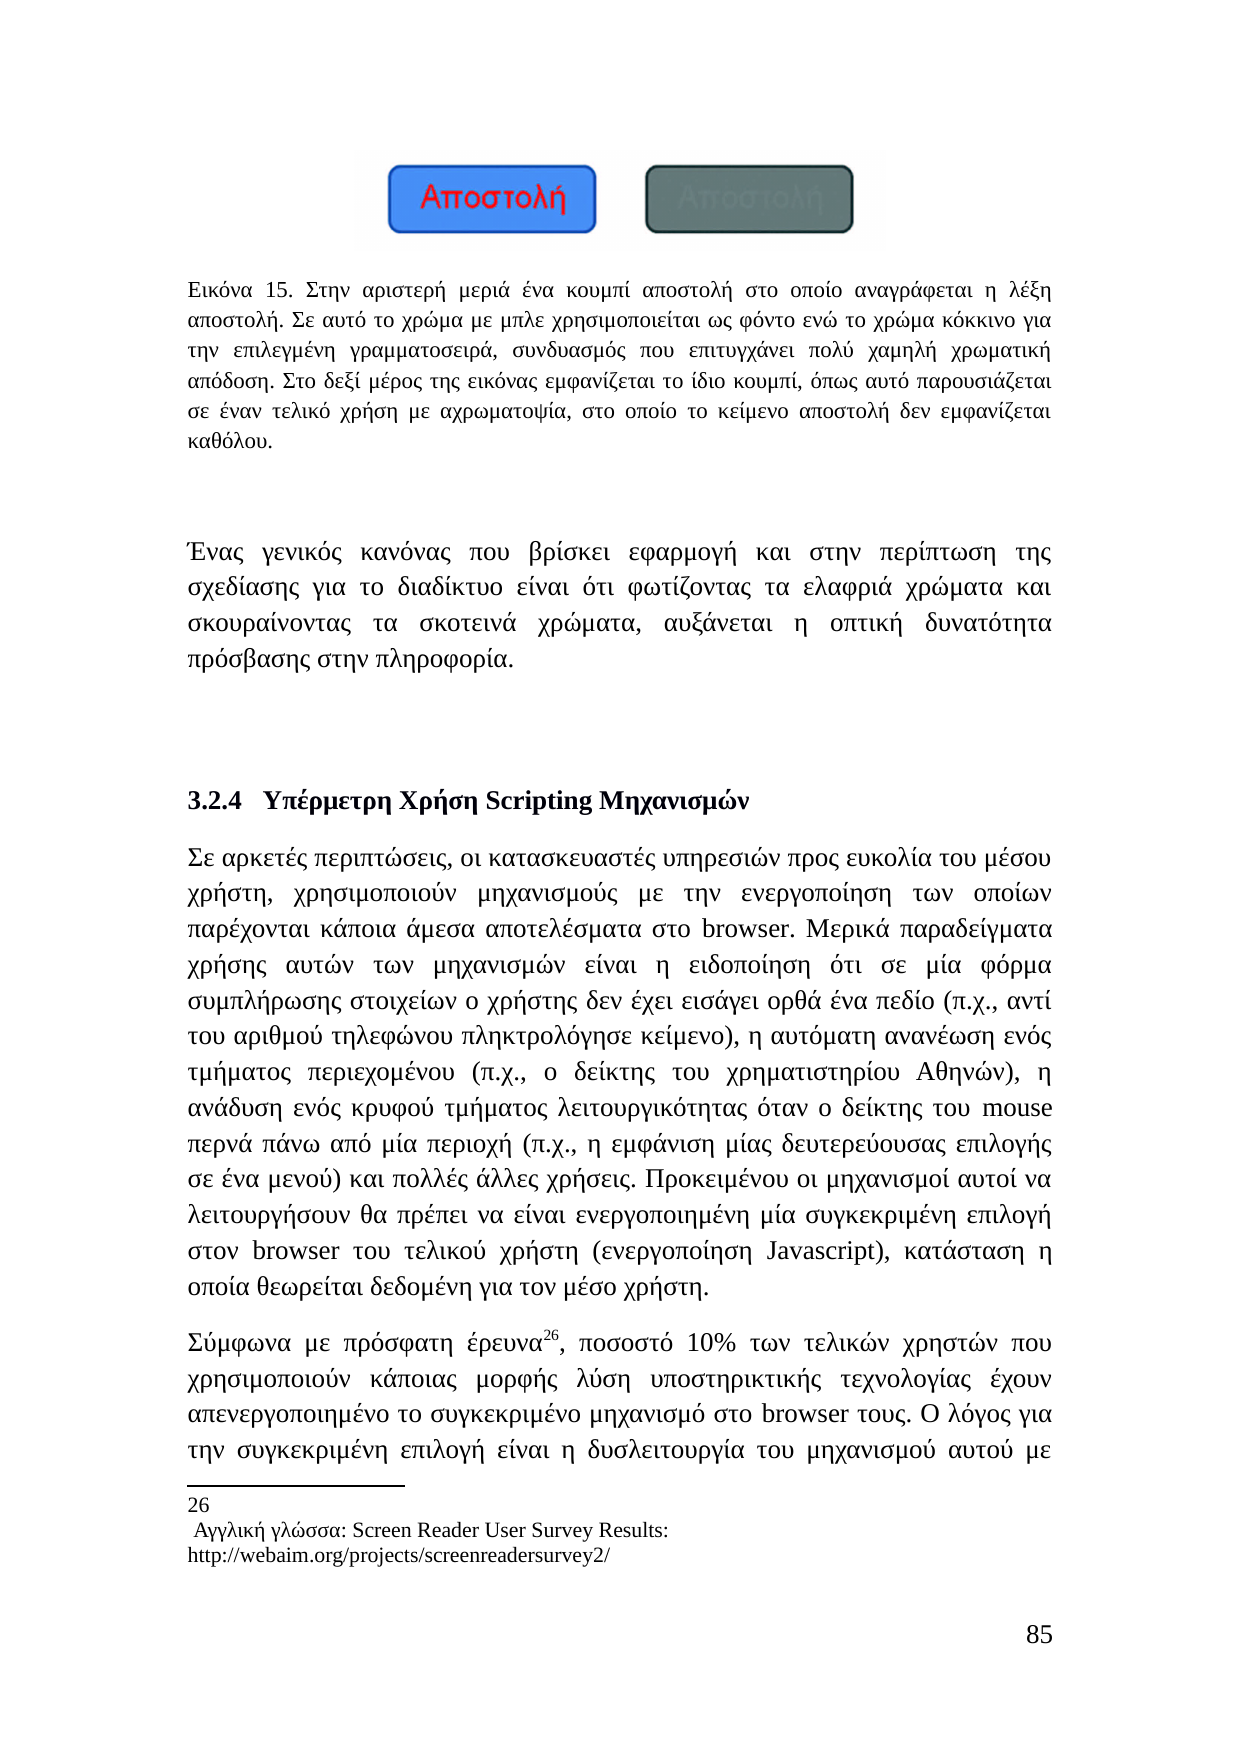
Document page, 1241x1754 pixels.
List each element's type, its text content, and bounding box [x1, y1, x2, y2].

text Σε αρκετές περιπτώσεις, οι κατασκευαστές υπηρεσιών προς ευκολία του μέσου χρήστη, χρησιμοποιούν μηχανισμούς με την ενεργοποίηση των οποίων παρέχονται κάποια άμεσα αποτελέσματα στο browser. Μερικά παραδείγματα χρήσης αυτών των μηχανισμών είναι η ειδοποίηση ότι σε μία φόρμα συμπλήρωσης στοιχείων ο χρήστης δεν έχει εισάγει ορθά ένα πεδίο (π.χ., αντί του αριθμού τηλεφώνου πληκτρολόγησε κείμενο), η αυτόματη ανανέωση ενός τμήματος περιεχομένου (π.χ., ο δείκτης του χρηματιστηρίου Αθηνών), η ανάδυση ενός κρυφού τμήματος λειτουργικότητας όταν ο δείκτης του mouse περνά πάνω από μία περιοχή (π.χ., η εμφάνιση μίας δευτερεύουσας επιλογής σε ένα μενού) και πολλές άλλες χρήσεις. Προκειμένου οι μηχανισμοί αυτοί να λειτουργήσουν θα πρέπει να είναι ενεργοποιημένη μία συγκεκριμένη επιλογή στον browser του τελικού χρήστη (ενεργοποίηση Javascript), κατάσταση η οποία θεωρείται δεδομένη για τον μέσο χρήστη. [187, 841, 1053, 1301]
text Ένας γενικός κανόνας που βρίσκει εφαρμογή και στην περίπτωση της σχεδίασης για το διαδίκτυο είναι ότι φωτίζοντας τα ελαφριά χρώματα και σκουραίνοντας τα σκοτεινά χρώματα, αυξάνεται η οπτική δυνατότητα πρόσβασης στην πληροφορία. [187, 535, 1053, 673]
subtitle Υπέρμετρη Χρήση Scripting Μηχανισμών [187, 784, 1053, 815]
text Σύμφωνα με πρόσφατη έρευνα, ποσοστό 10% των τελικών χρηστών που χρησιμοποιούν κάποιας μορφής λύση υποστηρικτικής τεχνολογίας έχουν απενεργοποιημένο το συγκεκριμένο μηχανισμό στο browser τους. Ο λόγος για την συγκεκριμένη επιλογή είναι η δυσλειτουργία του μηχανισμού αυτού με [187, 1326, 1053, 1464]
text Εικόνα . Στην αριστερή μεριά ένα κουμπί αποστολή στο οποίο αναγράφεται η λέξη αποστολή. Σε αυτό το χρώμα με μπλε χρησιμοποιείται ως φόντο ενώ το χρώμα κόκκινο για την επιλεγμένη γραμματοσειρά, συνδυασμός που επιτυγχάνει πολύ χαμηλή χρωματική απόδοση. Στο δεξί μέρος της εικόνας εμφανίζεται το ίδιο κουμπί, όπως αυτό παρουσιάζεται σε έναν τελικό χρήση με αχρωματοψία, στο οποίο το κείμενο αποστολή δεν εμφανίζεται καθόλου. [187, 276, 1053, 453]
picture [354, 150, 887, 251]
text Αγγλική γλώσσα: Screen Reader User Survey Results: http://webaim.org/projects/screenreadersurvey2/ [187, 1492, 1053, 1567]
